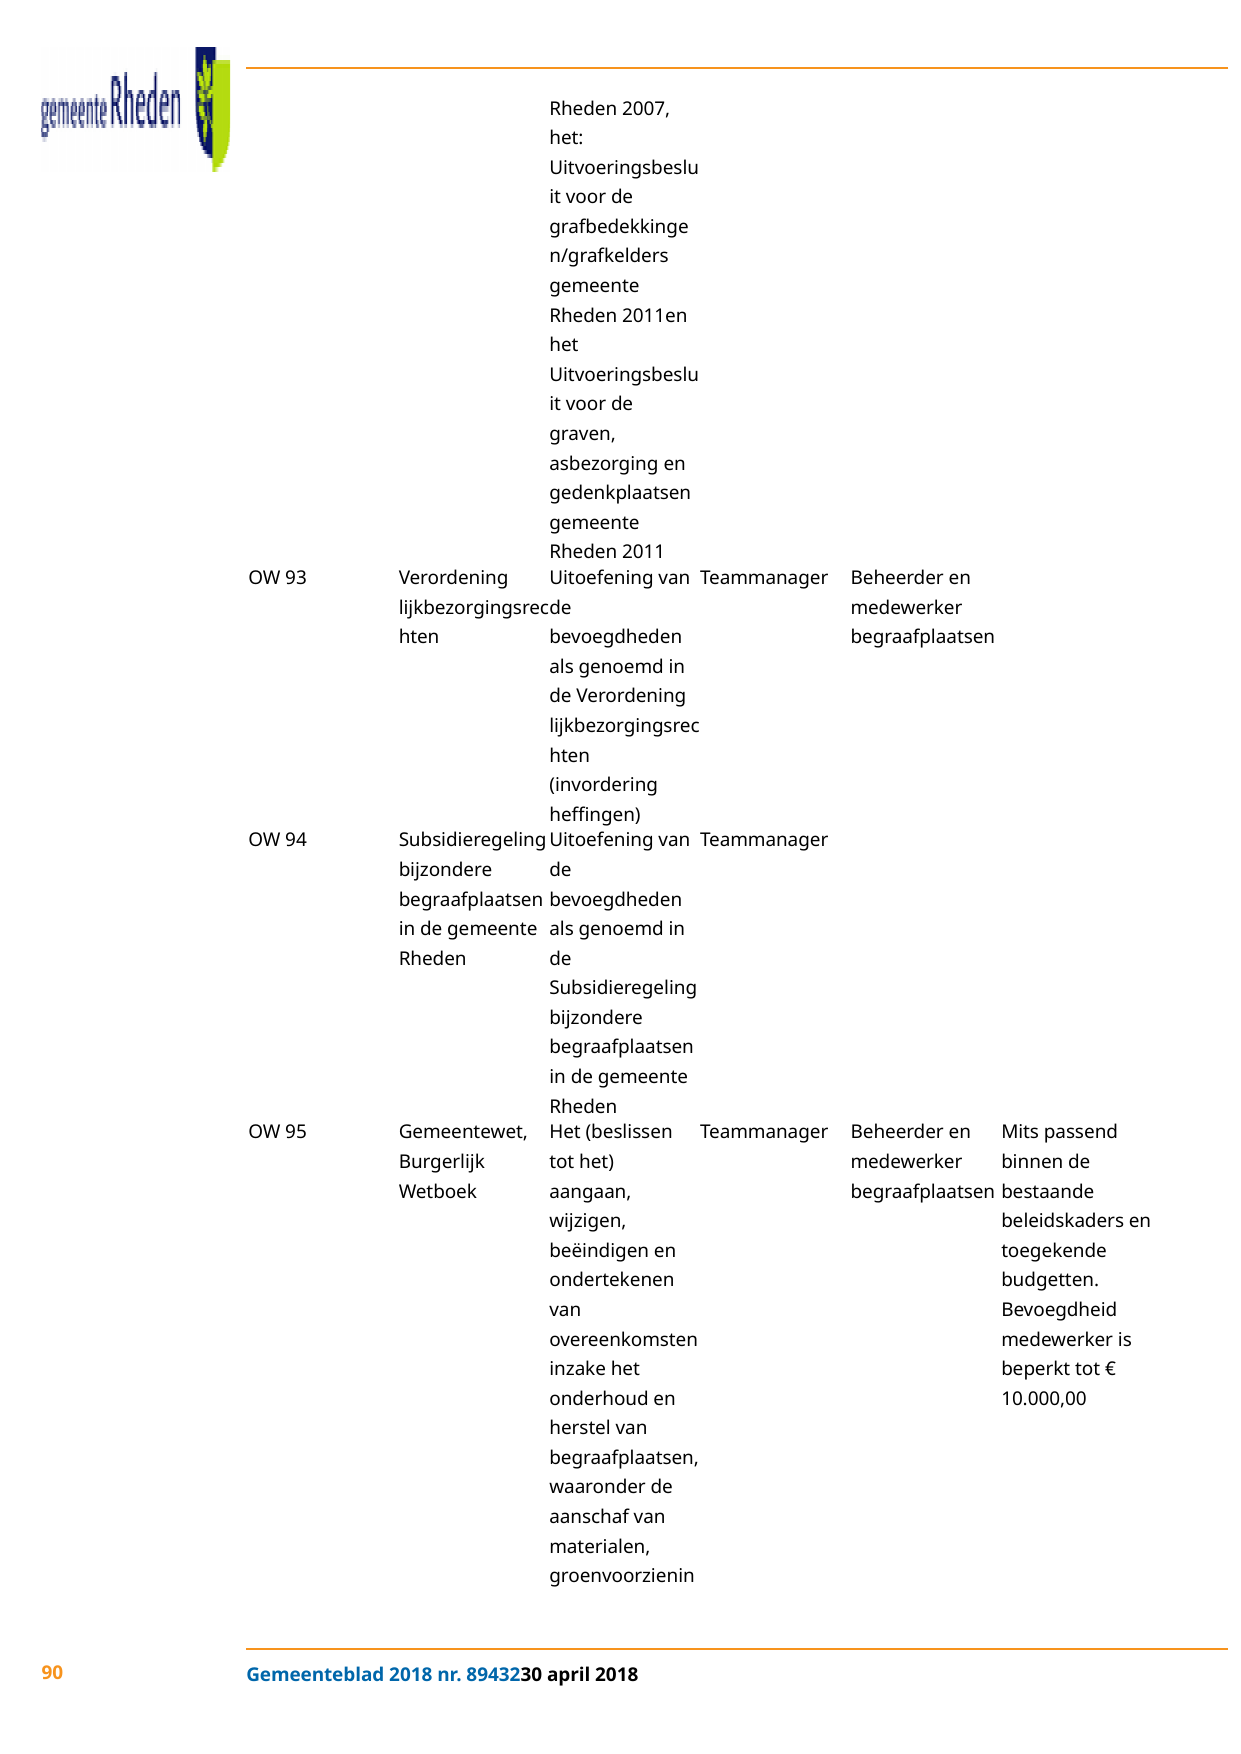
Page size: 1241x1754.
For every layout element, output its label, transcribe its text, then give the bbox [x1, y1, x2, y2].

table_cell Mits passend binnen de bestaande beleidskaders en toegekende budgetten. Bevoegdheid medewerker is beperkt tot € 10.000,00 [1001, 1119, 1152, 1588]
table_cell OW 94 [248, 827, 398, 1119]
table_cell Uitoefening van de bevoegdheden als genoemd in de Subsidieregeling bijzondere begraafplaatsen in de gemeente Rheden [549, 827, 700, 1119]
table_cell Beheerder en medewerker begraafplaatsen [850, 564, 1001, 827]
table_cell [700, 95, 850, 564]
table_cell [850, 95, 1001, 564]
table_cell [248, 95, 398, 564]
table_cell Het (beslissen tot het) aangaan, wijzigen, beëindigen en ondertekenen van overeenkomsten inzake het onderhoud en herstel van begraafplaatsen, waaronder de aanschaf van materialen, groenvoorzienin [549, 1119, 700, 1588]
table_cell Beheerder en medewerker begraafplaatsen [850, 1119, 1001, 1588]
table_cell Teammanager [700, 1119, 850, 1588]
table_cell Gemeentewet, Burgerlijk Wetboek [399, 1119, 549, 1588]
table_cell Subsidieregeling bijzondere begraafplaatsen in de gemeente Rheden [399, 827, 549, 1119]
table_cell Teammanager [700, 564, 850, 827]
picture [41, 47, 231, 172]
table_cell Teammanager [700, 827, 850, 1119]
table_cell [399, 95, 549, 564]
table_cell Verordening lijkbezorgingsrechten [399, 564, 549, 827]
table_cell OW 93 [248, 564, 398, 827]
table_cell [850, 827, 1001, 1119]
table_cell OW 95 [248, 1119, 398, 1588]
table_cell Rheden 2007, het: Uitvoeringsbesluit voor de grafbedekkingen/grafkelders gemeente Rheden 2011en het Uitvoeringsbesluit voor de graven, asbezorging en gedenkplaatsen gemeente Rheden 2011 [549, 95, 700, 564]
table_cell [1001, 564, 1152, 827]
table_cell Uitoefening van de bevoegdheden als genoemd in de Verordening lijkbezorgingsrechten (invordering heffingen) [549, 564, 700, 827]
table_cell [1001, 827, 1152, 1119]
table_cell [1001, 95, 1152, 564]
